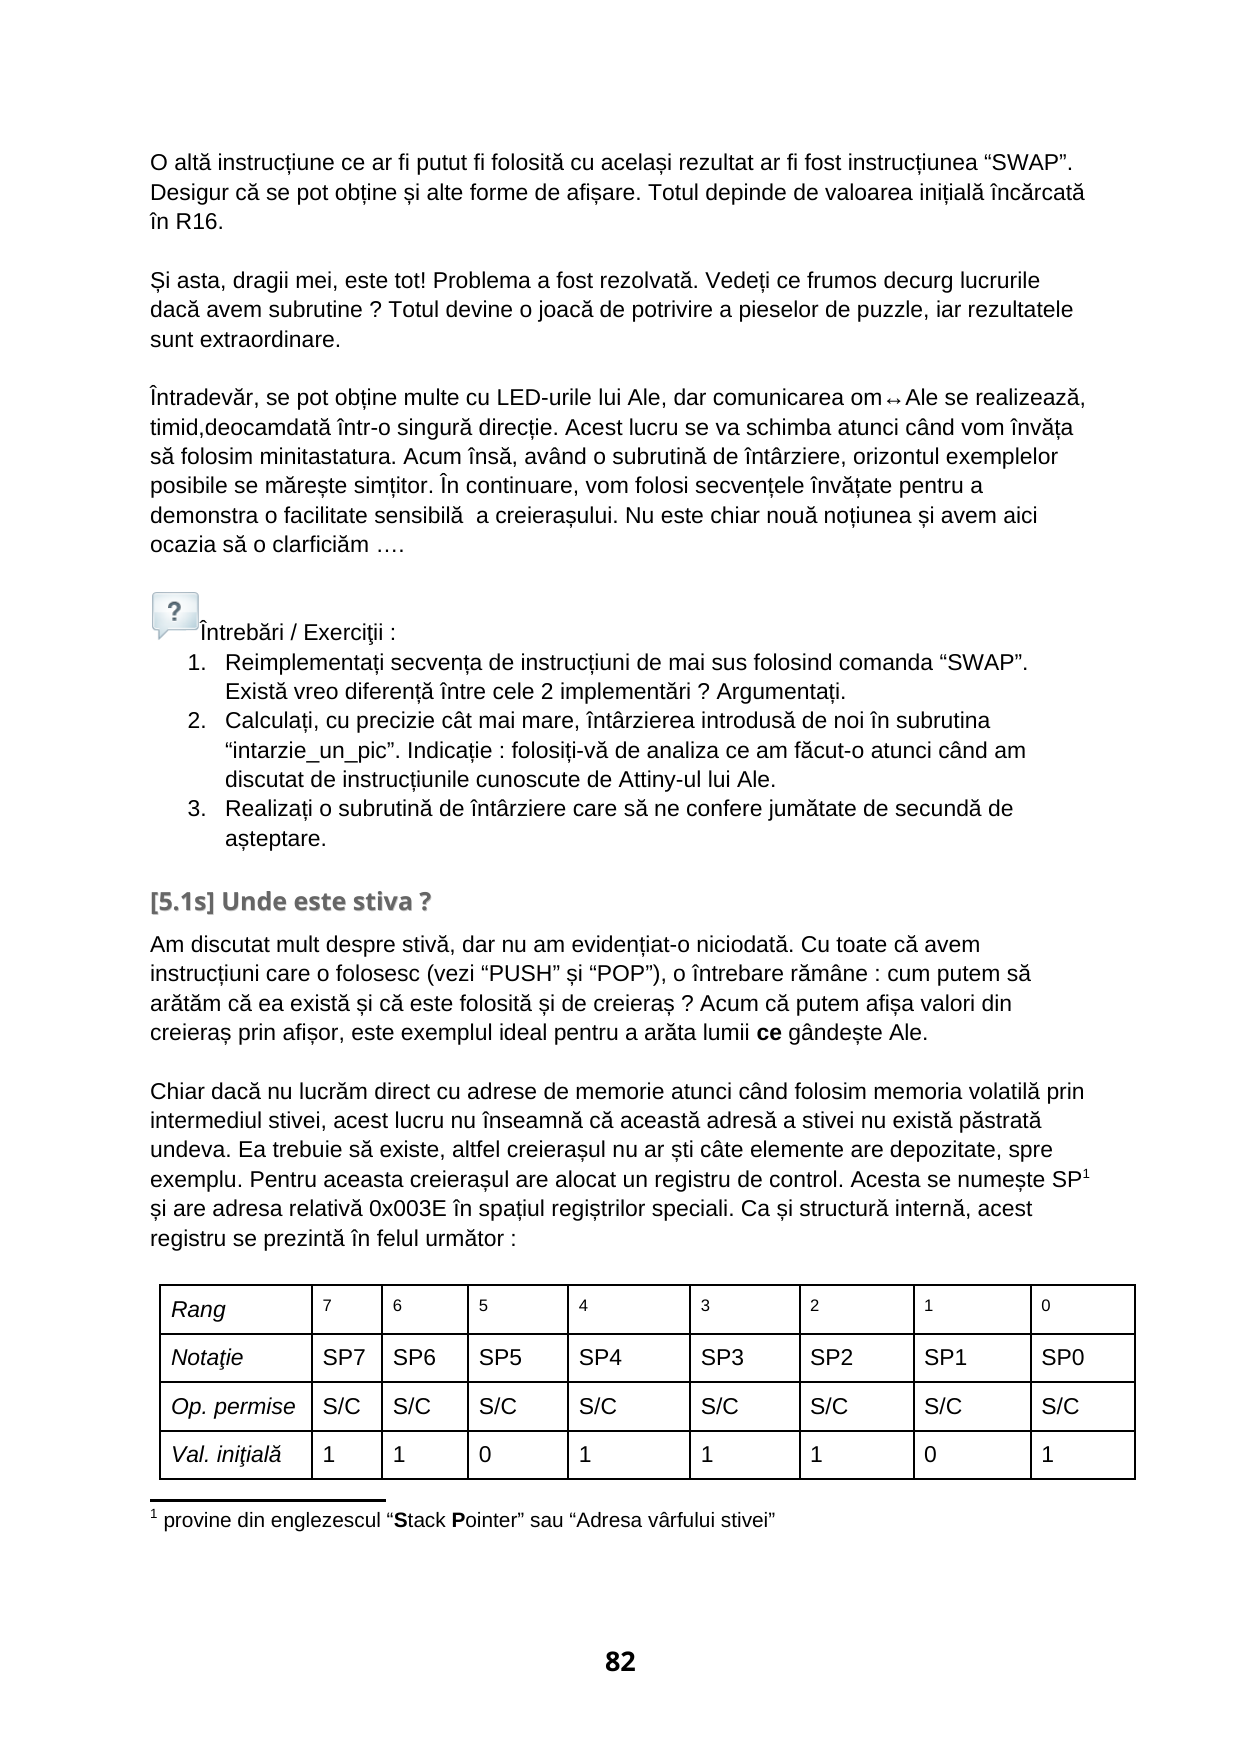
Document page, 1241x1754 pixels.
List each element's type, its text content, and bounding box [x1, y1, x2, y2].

table_cell S/C [1032, 1383, 1134, 1430]
text Desigur că se pot obține și alte forme de afișare. Totul depinde de valoarea inițială încărcată în R16. [150, 179, 1091, 234]
table_cell SP2 [801, 1335, 913, 1381]
table_cell 1 [691, 1432, 799, 1478]
table_cell Notaţie [161, 1335, 311, 1381]
table_cell SP0 [1032, 1335, 1134, 1381]
text O altă instrucțiune ce ar fi putut fi folosită cu același rezultat ar fi fost instrucțiunea “SWAP”. [150, 150, 1091, 176]
table_cell S/C [313, 1383, 381, 1430]
table_cell SP5 [469, 1335, 567, 1381]
table_cell S/C [383, 1383, 467, 1430]
picture [150, 590, 200, 641]
list Reimplementați secvența de instrucțiuni de mai sus folosind comanda “SWAP”. Există vreo diferență între cele 2 implementări ? Argumentați. [187, 649, 1091, 704]
table_header 6 [383, 1286, 467, 1333]
list Calculați, cu precizie cât mai mare, întârzierea introdusă de noi în subrutina “intarzie_un_pic”. Indicație : folosiți-vă de analiza ce am făcut-o atunci când am discutat de instrucțiunile cunoscute de Attiny-ul lui Ale. [187, 708, 1091, 792]
table_cell 1 [569, 1432, 689, 1478]
table_header 4 [569, 1286, 689, 1333]
table_cell SP4 [569, 1335, 689, 1381]
table_cell SP3 [691, 1335, 799, 1381]
table_cell 0 [469, 1432, 567, 1478]
table_header 5 [469, 1286, 567, 1333]
table_cell S/C [469, 1383, 567, 1430]
table_cell SP7 [313, 1335, 381, 1381]
table_cell S/C [691, 1383, 799, 1430]
table_header Rang [161, 1286, 311, 1333]
table_cell S/C [915, 1383, 1030, 1430]
list Realizați o subrutină de întârziere care să ne confere jumătate de secundă de așteptare. [187, 796, 1091, 851]
table_header 3 [691, 1286, 799, 1333]
text Am discutat mult despre stivă, dar nu am evidențiat-o niciodată. Cu toate că avem instrucțiuni care o folosesc (vezi “PUSH” și “POP”), o întrebare rămâne : cum putem să arătăm că ea există și că este folosită și de creieraș ? Acum că putem afișa valori din creieraș prin afișor, este exemplul ideal pentru a arăta lumii ce gândește Ale. [150, 932, 1091, 1045]
table_cell S/C [801, 1383, 913, 1430]
subtitle [5.1s] Unde este stiva ? [150, 884, 1091, 918]
table_cell SP1 [915, 1335, 1030, 1381]
table_header 0 [1032, 1286, 1134, 1333]
table_cell Op. permise [161, 1383, 311, 1430]
table_cell 1 [313, 1432, 381, 1478]
text Și asta, dragii mei, este tot! Problema a fost rezolvată. Vedeți ce frumos decurg lucrurile dacă avem subrutine ? Totul devine o joacă de potrivire a pieselor de puzzle, iar rezultatele sunt extraordinare. [150, 267, 1091, 352]
table_header 1 [915, 1286, 1030, 1333]
table_cell SP6 [383, 1335, 467, 1381]
table_cell 1 [383, 1432, 467, 1478]
table_header 7 [313, 1286, 381, 1333]
text Chiar dacă nu lucrăm direct cu adrese de memorie atunci când folosim memoria volatilă prin intermediul stivei, acest lucru nu înseamnă că această adresă a stivei nu există păstrată undeva. Ea trebuie să existe, altfel creierașul nu ar ști câte elemente are depozitate, spre exemplu. Pentru aceasta creierașul are alocat un registru de control. Acesta se numește SP și are adresa relativă 0x003E în spațiul regiștrilor speciali. Ca și structură internă, acest registru se prezintă în felul următor : [150, 1078, 1091, 1251]
text Întradevăr, se pot obține multe cu LED-urile lui Ale, dar comunicarea om↔Ale se realizează, timid,deocamdată într-o singură direcție. Acest lucru se va schimba atunci când vom învăța să folosim minitastatura. Acum însă, având o subrutină de întârziere, orizontul exemplelor posibile se mărește simțitor. În continuare, vom folosi secvențele învățate pentru a demonstra o facilitate sensibilă a creierașului. Nu este chiar nouă noțiunea și avem aici ocazia să o clarficiăm …. [150, 385, 1091, 557]
table_cell 1 [801, 1432, 913, 1478]
text Întrebări / Exerciţii : [150, 616, 1091, 646]
table_cell S/C [569, 1383, 689, 1430]
table_header 2 [801, 1286, 913, 1333]
text provine din englezescul “Stack Pointer” sau “Adresa vârfului stivei” [150, 1507, 1091, 1532]
table_cell 0 [915, 1432, 1030, 1478]
table_cell 1 [1032, 1432, 1134, 1478]
table_cell Val. iniţială [161, 1432, 311, 1478]
